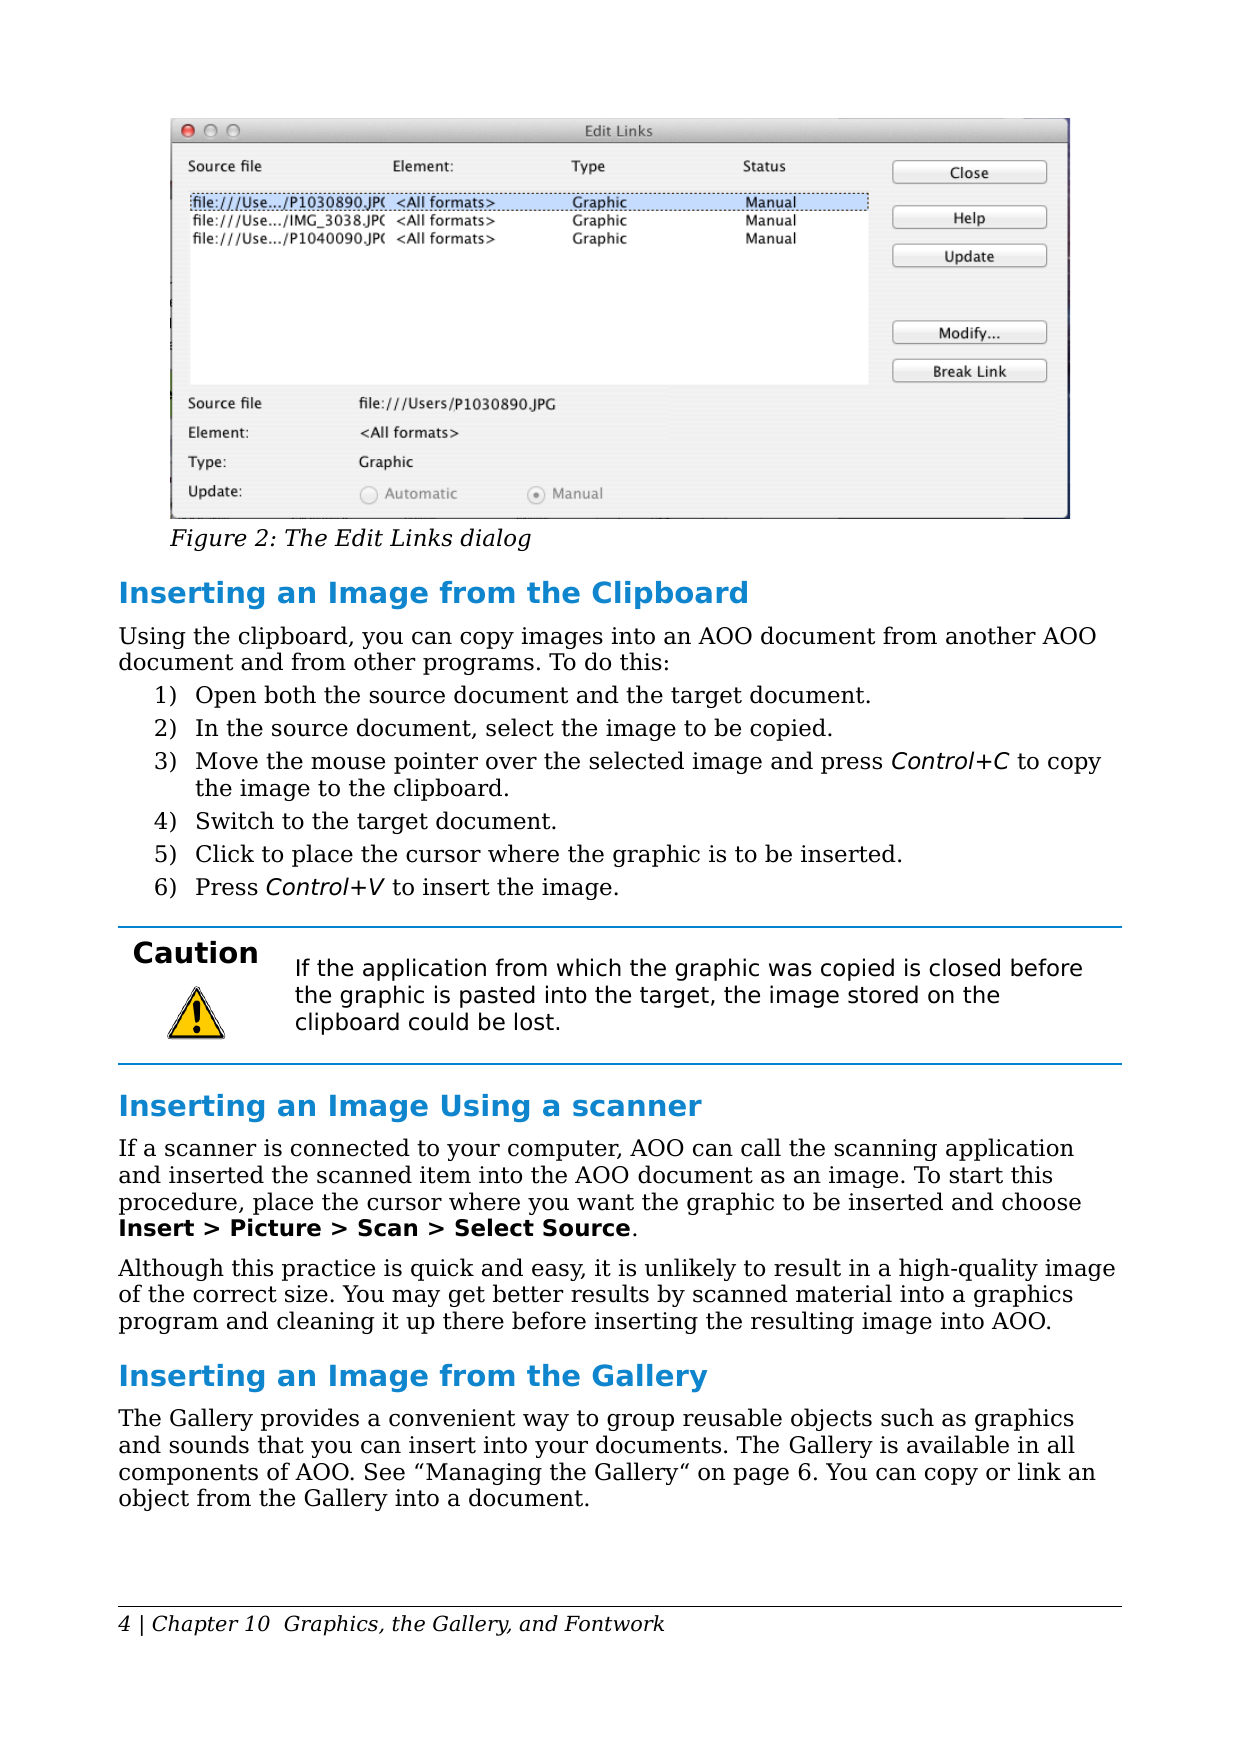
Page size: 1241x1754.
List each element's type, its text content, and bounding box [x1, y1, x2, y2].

list Using the clipboard, you can copy images into an AOO document from another AOO document and from other programs. To do this: [118, 623, 1122, 676]
subtitle Inserting an Image Using a scanner [118, 1089, 1122, 1123]
table_header Caution [118, 928, 273, 1063]
list Move the mouse pointer over the selected image and press Control+C to copy the image to the clipboard. [177, 748, 1122, 802]
list Switch to the target document. [177, 808, 1122, 835]
picture [163, 982, 228, 1043]
list Click to place the cursor where the graphic is to be inserted. [177, 841, 1122, 868]
list Press Control+V to insert the image. [177, 874, 1122, 901]
subtitle Inserting an Image from the Gallery [118, 1359, 1122, 1393]
text Figure 2: The Edit Links dialog [170, 526, 1070, 552]
text The Gallery provides a convenient way to group reusable objects such as graphics and sounds that you can insert into your documents. The Gallery is available in all components of AOO. See “Managing the Gallery“ on page 6. You can copy or link an object from the Gallery into a document. [118, 1405, 1122, 1512]
subtitle Inserting an Image from the Clipboard [118, 576, 1122, 610]
text If a scanner is connected to your computer, AOO can call the scanning application and inserted the scanned item into the AOO document as an image. To start this procedure, place the cursor where you want the graphic to be inserted and choose Insert > Picture > Scan > Select Source. [118, 1136, 1122, 1242]
list In the source document, select the image to be copied. [177, 716, 1122, 742]
text Although this practice is quick and easy, it is unlikely to result in a high-quality image of the correct size. You may get better results by scanned material into a graphics program and cleaning it up there before inserting the resulting image into AOO. [118, 1255, 1122, 1335]
table_header If the application from which the graphic was copied is closed before the graphic is pasted into the target, the image stored on the clipboard could be lost. [273, 928, 1122, 1063]
picture [170, 118, 1071, 519]
list Open both the source document and the target document. [177, 683, 1122, 709]
